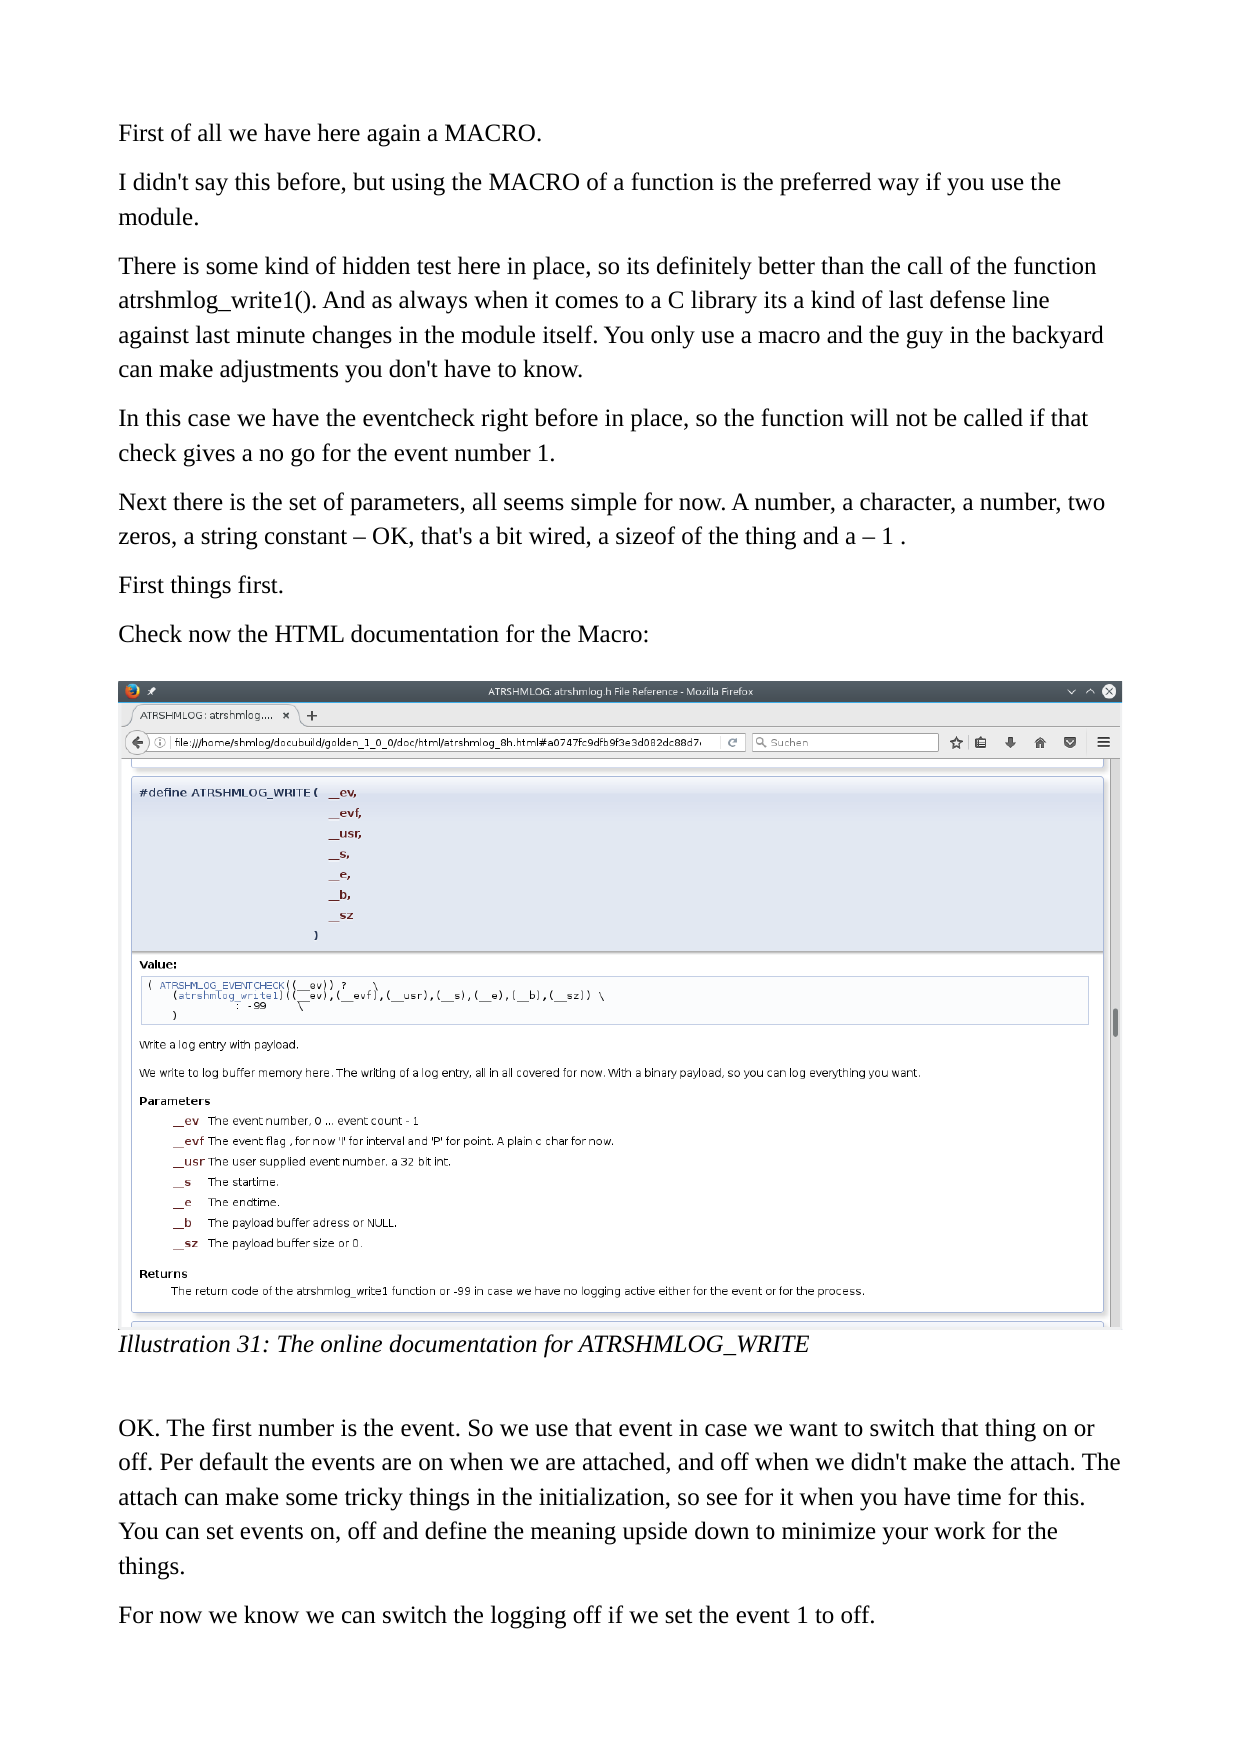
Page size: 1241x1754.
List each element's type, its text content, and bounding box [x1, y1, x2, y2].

text For now we know we can switch the logging off if we set the event 1 to off. [118, 1600, 1122, 1628]
text In this case we have the eventcheck right before in place, so the function will not be called if that check gives a no go for the event number 1. [118, 403, 1122, 466]
text There is some kind of hidden test here in place, so its definitely better than the call of the function atrshmlog_write1(). And as always when it comes to a C library its a kind of last defense line against last minute changes in the module itself. You only use a macro and the guy in the backyard can make adjustments you don't have to know. [118, 251, 1122, 383]
text Illustration 31: The online documentation for ATRSHMLOG_WRITE [118, 1330, 1122, 1358]
text OK. The first number is the event. So we use that event in case we want to switch that thing on or off. Per default the events are on when we are attached, and off when we didn't make the attach. The attach can make some tricky things in the initialization, so see for it when you have time for this. You can set events on, off and define the meaning upside down to minimize your work for the things. [118, 1413, 1122, 1579]
picture [118, 681, 1123, 1330]
text First of all we have here again a MACRO. [118, 118, 1122, 147]
text I didn't say this before, but using the MACRO of a function is the preferred way if you use the module. [118, 167, 1122, 230]
text Next there is the set of parameters, all seems simple for now. A number, a character, a number, two zeros, a string constant – OK, that's a bit wired, a sizeof of the thing and a – 1 . [118, 487, 1122, 550]
text Check now the HTML documentation for the Macro: [118, 619, 1122, 648]
text First things first. [118, 570, 1122, 599]
